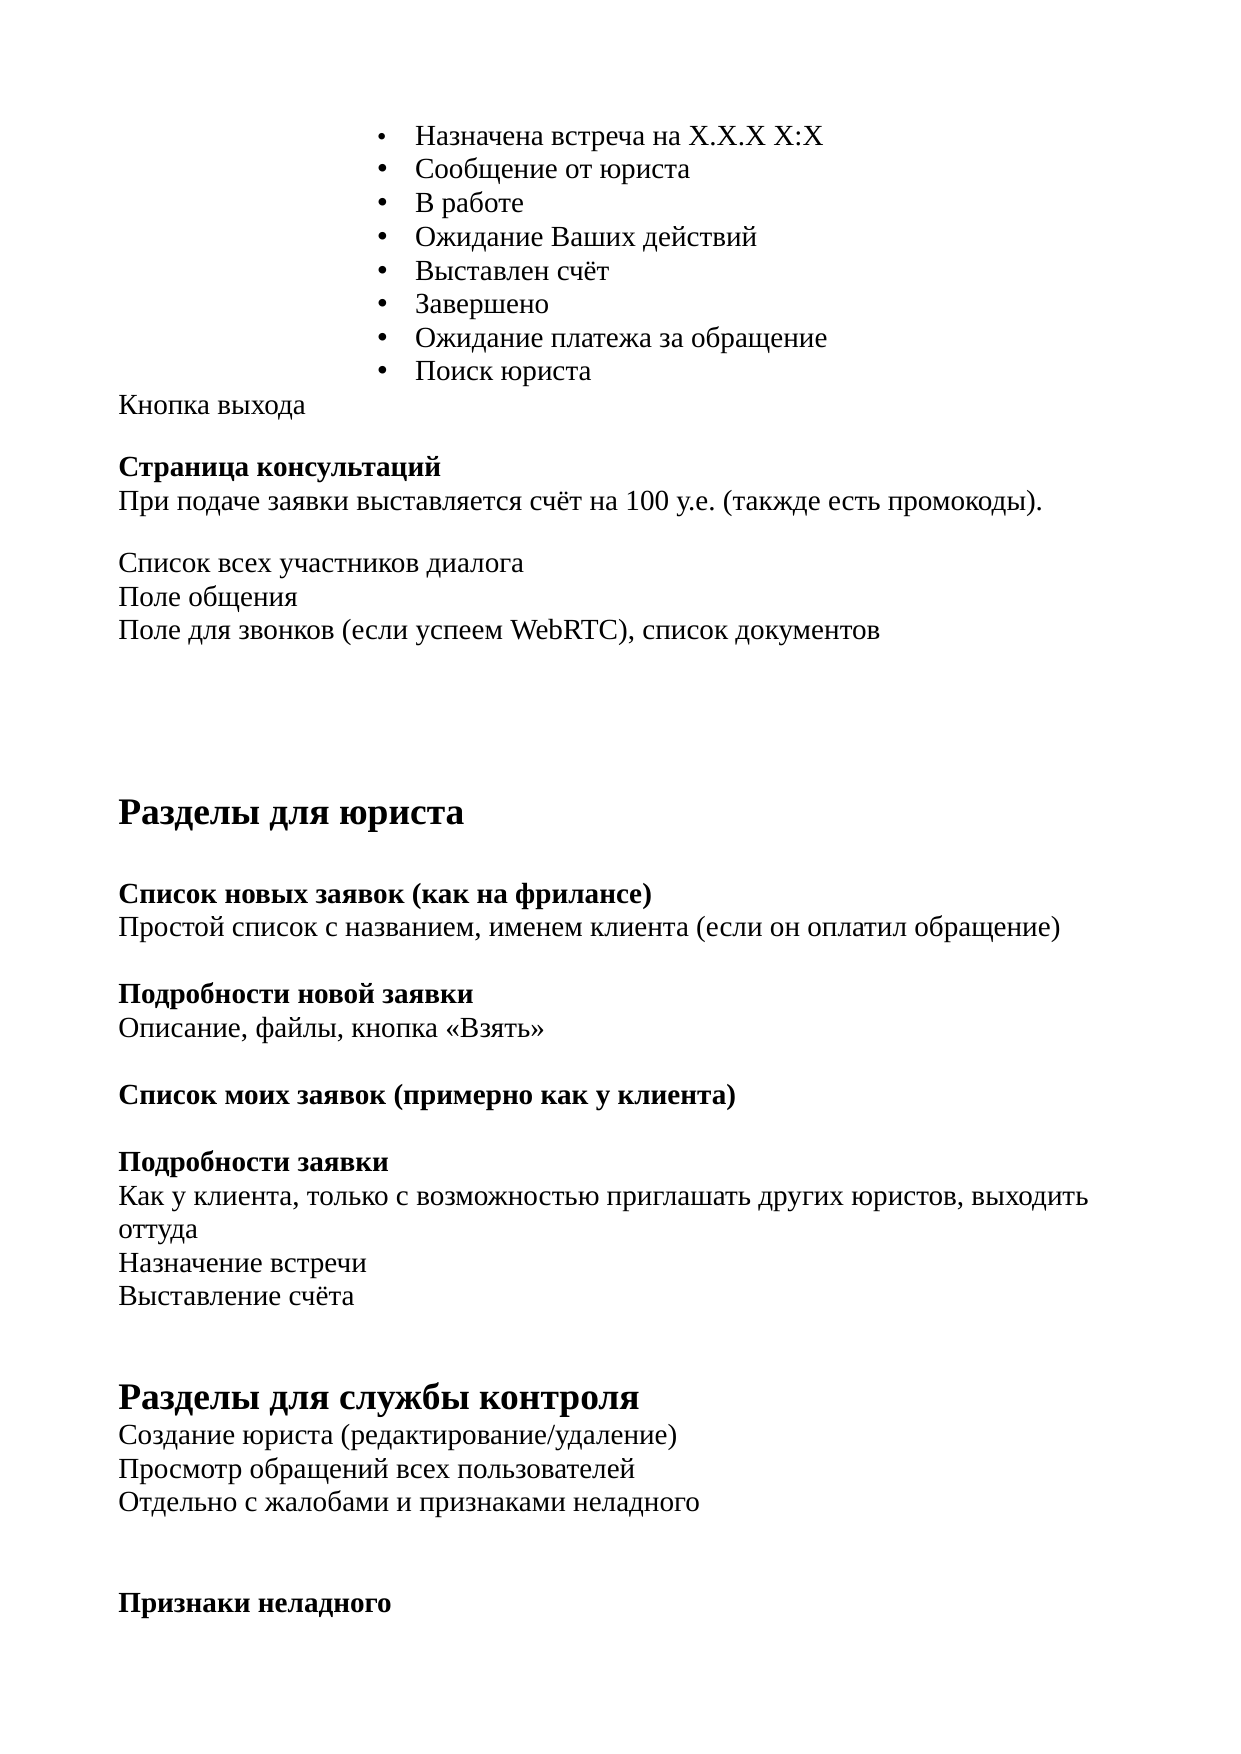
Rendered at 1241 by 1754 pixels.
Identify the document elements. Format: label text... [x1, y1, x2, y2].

text Описание, файлы, кнопка «Взять» [118, 1010, 1122, 1044]
text Выставление счёта [118, 1278, 1122, 1312]
text Простой список с названием, именем клиента (если он оплатил обращение) [118, 909, 1122, 943]
text При подаче заявки выставляется счёт на 100 у.е. (такжде есть промокоды). [118, 483, 1122, 517]
text Подробности новой заявки [118, 977, 1122, 1010]
text Кнопка выхода [118, 387, 1122, 421]
list Поиск юриста [377, 353, 1122, 387]
list Ожидание платежа за обращение [377, 320, 1122, 353]
list Завершено [377, 286, 1122, 320]
text Поле общения [118, 579, 1122, 612]
text Подробности заявки [118, 1144, 1122, 1178]
text Признаки неладного [118, 1585, 1122, 1619]
text Список моих заявок (примерно как у клиента) [118, 1077, 1122, 1111]
list Выставлен счёт [377, 253, 1122, 286]
text Создание юриста (редактирование/удаление) [118, 1417, 1122, 1451]
text Список новых заявок (как на фрилансе) [118, 876, 1122, 909]
text Список всех участников диалога [118, 545, 1122, 579]
list Ожидание Ваших действий [377, 219, 1122, 253]
text Назначение встречи [118, 1245, 1122, 1278]
text Отдельно с жалобами и признаками неладного [118, 1484, 1122, 1518]
text Просмотр обращений всех пользователей [118, 1451, 1122, 1484]
list В работе [377, 185, 1122, 219]
text Как у клиента, только с возможностью приглашать других юристов, выходить оттуда [118, 1178, 1122, 1245]
text Поле для звонков (если успеем WebRTC), список документов [118, 612, 1122, 646]
text Страница консультаций [118, 449, 1122, 483]
list Назначена встреча на Х.Х.Х Х:Х [377, 118, 1122, 152]
list Сообщение от юриста [377, 152, 1122, 185]
text Разделы для службы контроля [118, 1374, 1122, 1417]
text Разделы для юриста [118, 790, 1122, 833]
